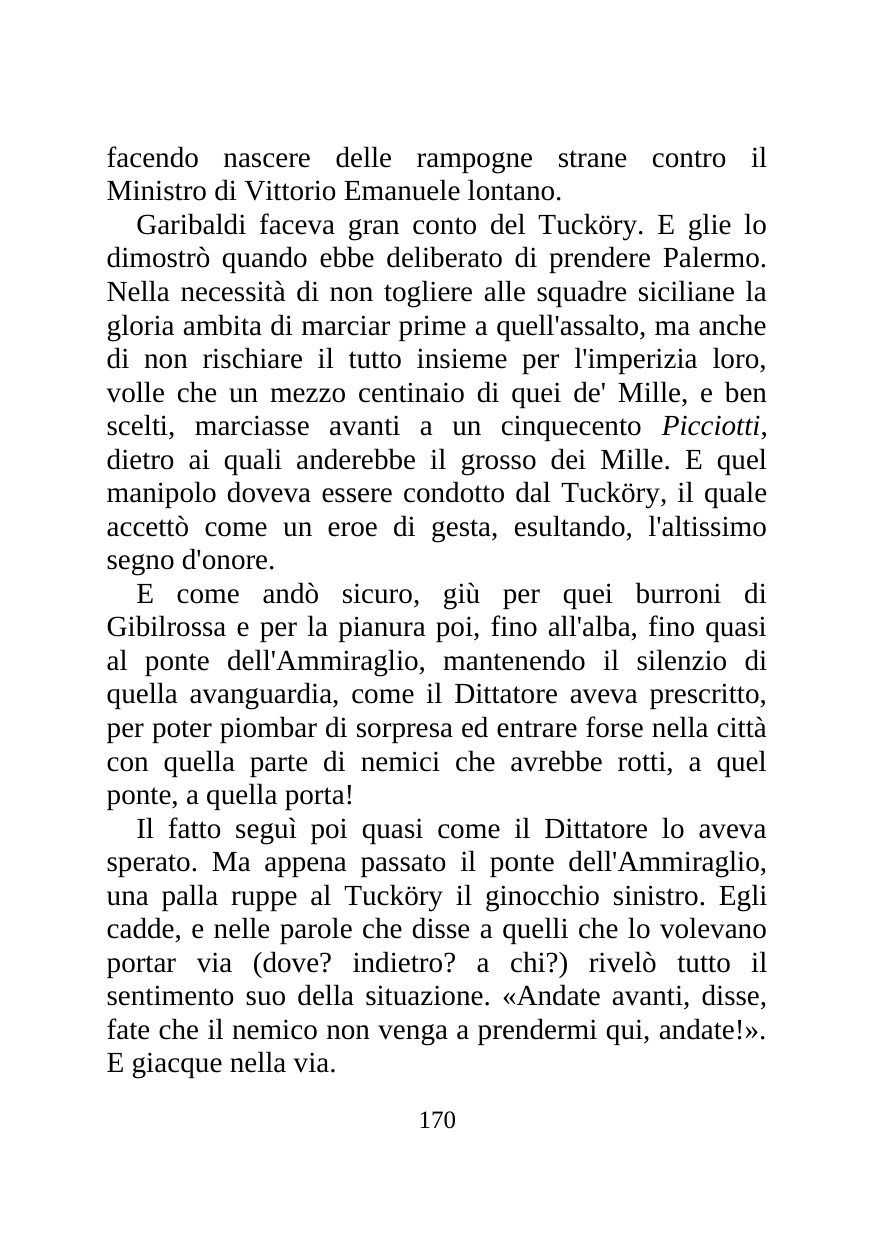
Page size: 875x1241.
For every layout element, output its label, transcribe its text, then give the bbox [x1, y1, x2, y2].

text Garibaldi faceva gran conto del Tucköry. E glie lo dimostrò quando ebbe deliberato di prendere Palermo. Nella necessità di non togliere alle squadre siciliane la gloria ambita di marciar prime a quell'assalto, ma anche di non rischiare il tutto insieme per l'imperizia loro, volle che un mezzo centinaio di quei de' Mille, e ben scelti, marciasse avanti a un cinquecento Picciotti, dietro ai quali anderebbe il grosso dei Mille. E quel manipolo doveva essere condotto dal Tucköry, il quale accettò come un eroe di gesta, esultando, l'altissimo segno d'onore. [106, 207, 768, 576]
text Il fatto seguì poi quasi come il Dittatore lo aveva sperato. Ma appena passato il ponte dell'Ammiraglio, una palla ruppe al Tucköry il ginocchio sinistro. Egli cadde, e nelle parole che disse a quelli che lo volevano portar via (dove? indietro? a chi?) rivelò tutto il sentimento suo della situazione. «Andate avanti, disse, fate che il nemico non venga a prendermi qui, andate!». E giacque nella via. [106, 811, 768, 1079]
text facendo nascere delle rampogne strane contro il Ministro di Vittorio Emanuele lontano. [106, 140, 768, 207]
text E come andò sicuro, giù per quei burroni di Gibilrossa e per la pianura poi, fino all'alba, fino quasi al ponte dell'Ammiraglio, mantenendo il silenzio di quella avanguardia, come il Dittatore aveva prescritto, per poter piombar di sorpresa ed entrare forse nella città con quella parte di nemici che avrebbe rotti, a quel ponte, a quella porta! [106, 576, 768, 811]
